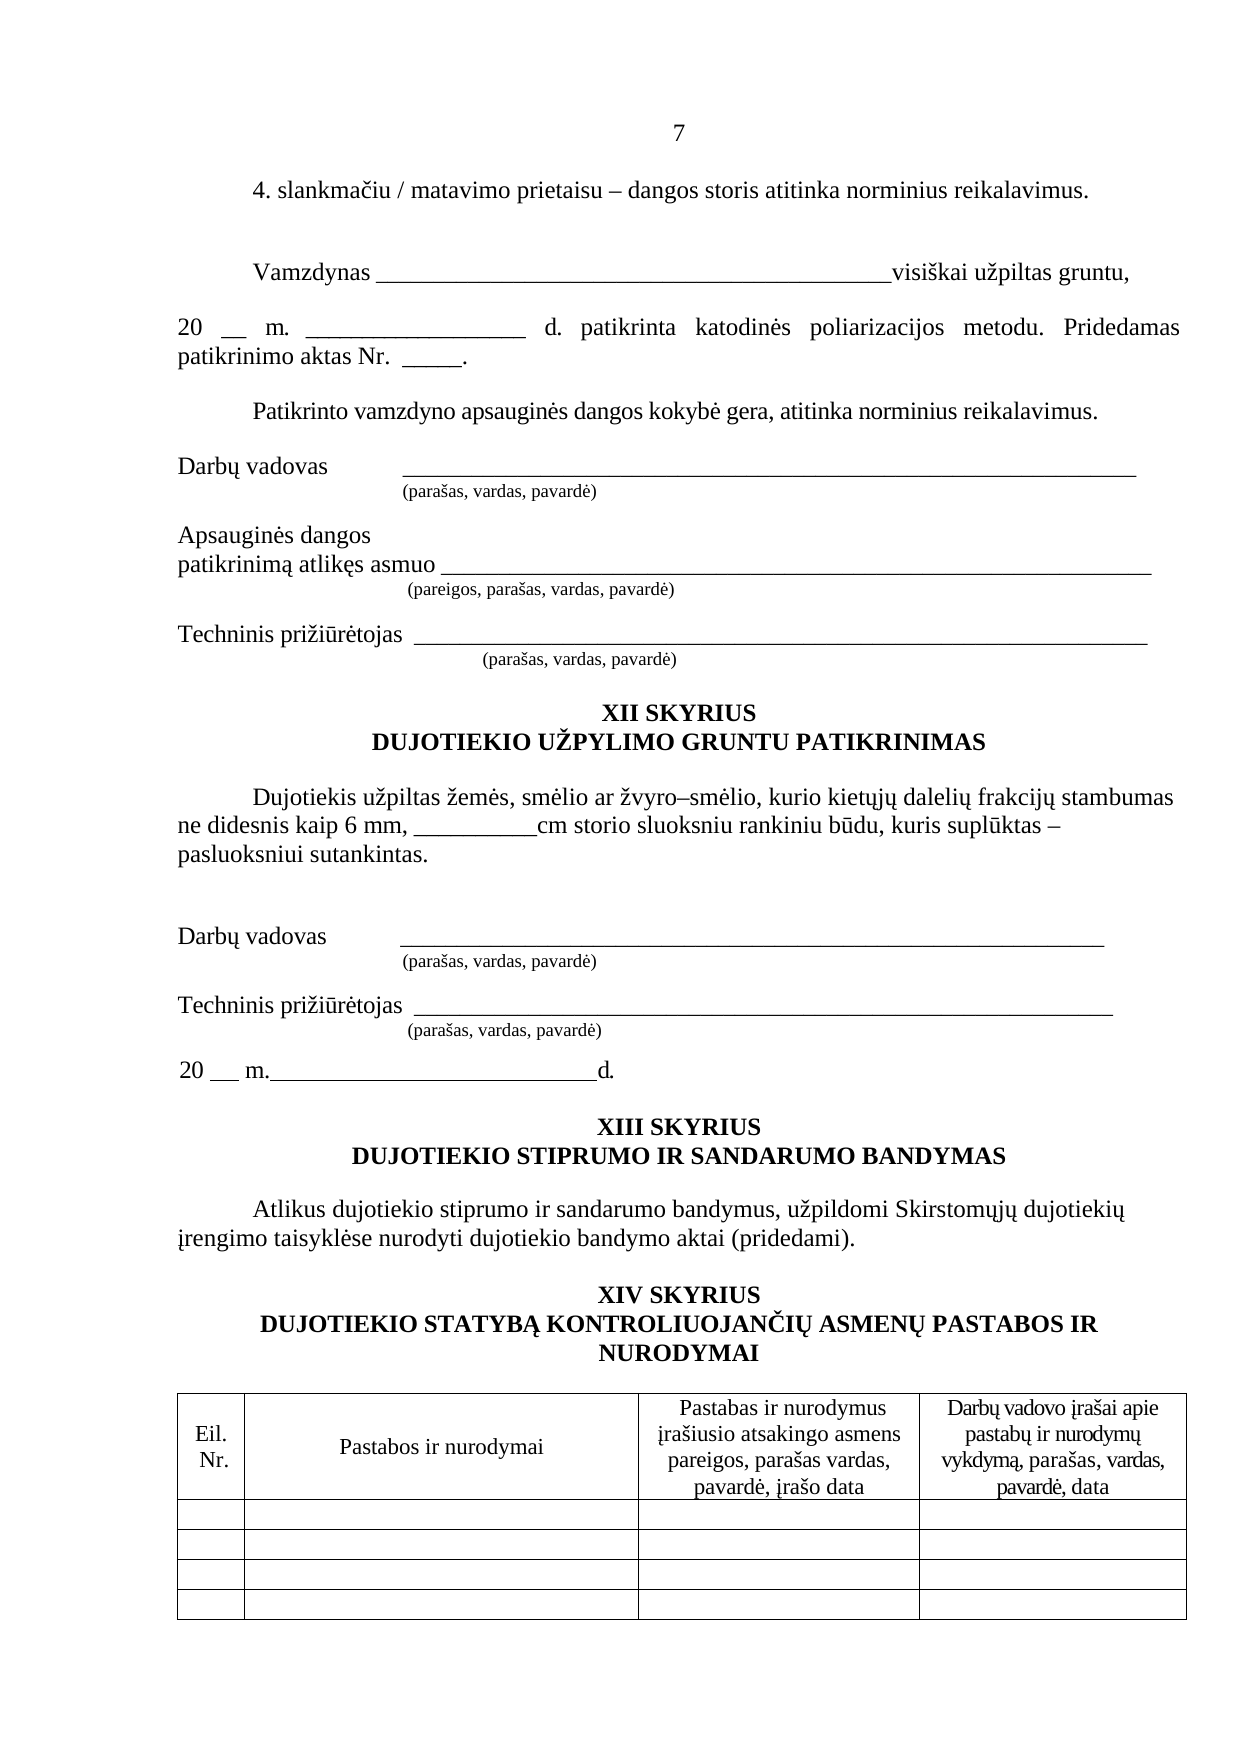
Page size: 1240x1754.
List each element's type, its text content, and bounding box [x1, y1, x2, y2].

table_cell [920, 1560, 1186, 1589]
text (parašas, vardas, pavardė) [327, 949, 1181, 971]
table_cell [639, 1560, 919, 1589]
table_cell [245, 1500, 638, 1529]
table_cell [920, 1590, 1186, 1618]
text (parašas, vardas, pavardė) [177, 480, 1181, 501]
table_cell [178, 1590, 244, 1618]
table_cell [920, 1500, 1186, 1529]
text Apsauginės dangos [177, 521, 1181, 549]
text Darbų vadovas ________________________________________________________________ [177, 451, 1181, 480]
text Dujotiekis užpiltas žemės, smėlio ar žvyro–smėlio, kurio kietųjų dalelių frakcijų stambumas ne didesnis kaip 6 mm, __________cm storio sluoksniu rankiniu būdu, kuris suplūktas – pasluoksniui sutankintas. [177, 782, 1181, 868]
table_header Pastabas ir nurodymus įrašiusio atsakingo asmens pareigos, parašas vardas, pavardė, įrašo data [639, 1394, 919, 1499]
table_cell [245, 1530, 638, 1559]
text DUJOTIEKIO STIPRUMO IR SANDARUMO BANDYMAS [177, 1141, 1181, 1170]
text (parašas, vardas, pavardė) [177, 648, 1181, 669]
table_cell [178, 1500, 244, 1529]
text Atlikus dujotiekio stiprumo ir sandarumo bandymus, užpildomi Skirstomųjų dujotiekių įrengimo taisyklėse nurodyti dujotiekio bandymo aktai (pridedami). [177, 1194, 1181, 1251]
table_cell [920, 1530, 1186, 1559]
table_cell [639, 1530, 919, 1559]
table_cell [178, 1530, 244, 1559]
text Darbų vadovas ______________________________________________________________ [177, 921, 1181, 949]
text patikrinimą atlikęs asmuo ______________________________________________________________ [177, 549, 1181, 578]
text XIII SKYRIUS [177, 1112, 1181, 1141]
text DUJOTIEKIO UŽPYLIMO GRUNTU PATIKRINIMAS [177, 727, 1181, 755]
table_cell [639, 1590, 919, 1618]
text Vamzdynas _____________________________________________visiškai užpiltas gruntu, [177, 257, 1181, 286]
table_cell [245, 1560, 638, 1589]
table_header Pastabos ir nurodymai [245, 1394, 638, 1499]
table_cell [639, 1500, 919, 1529]
text 20 __ m. ___________________ d. patikrinta katodinės poliarizacijos metodu. Pridedamas patikrinimo aktas Nr. _____. [177, 312, 1181, 370]
text 4. slankmačiu / matavimo prietaisu – dangos storis atitinka norminius reikalavimus. [177, 176, 1181, 204]
table_header Darbų vadovo įrašai apie pastabų ir nurodymų vykdymą, parašas, vardas, pavardė, data [920, 1394, 1186, 1499]
table_header Eil. Nr. [178, 1394, 244, 1499]
text XIV SKYRIUS [177, 1280, 1181, 1309]
text Techninis prižiūrėtojas ________________________________________________________________ [177, 619, 1181, 648]
text 20 m. d. [179, 1055, 1181, 1084]
text DUJOTIEKIO STATYBĄ KONTROLIUOJANČIŲ ASMENŲ PASTABOS IR NURODYMAI [177, 1309, 1181, 1366]
table_cell [245, 1590, 638, 1618]
table_cell [178, 1560, 244, 1589]
text (parašas, vardas, pavardė) [402, 1019, 1181, 1041]
text Techninis prižiūrėtojas _____________________________________________________________ [177, 990, 1181, 1019]
text XII SKYRIUS [177, 698, 1181, 727]
text Patikrinto vamzdyno apsauginės dangos kokybė gera, atitinka norminius reikalavimus. [177, 396, 1181, 425]
text (pareigos, parašas, vardas, pavardė) [177, 578, 1181, 600]
